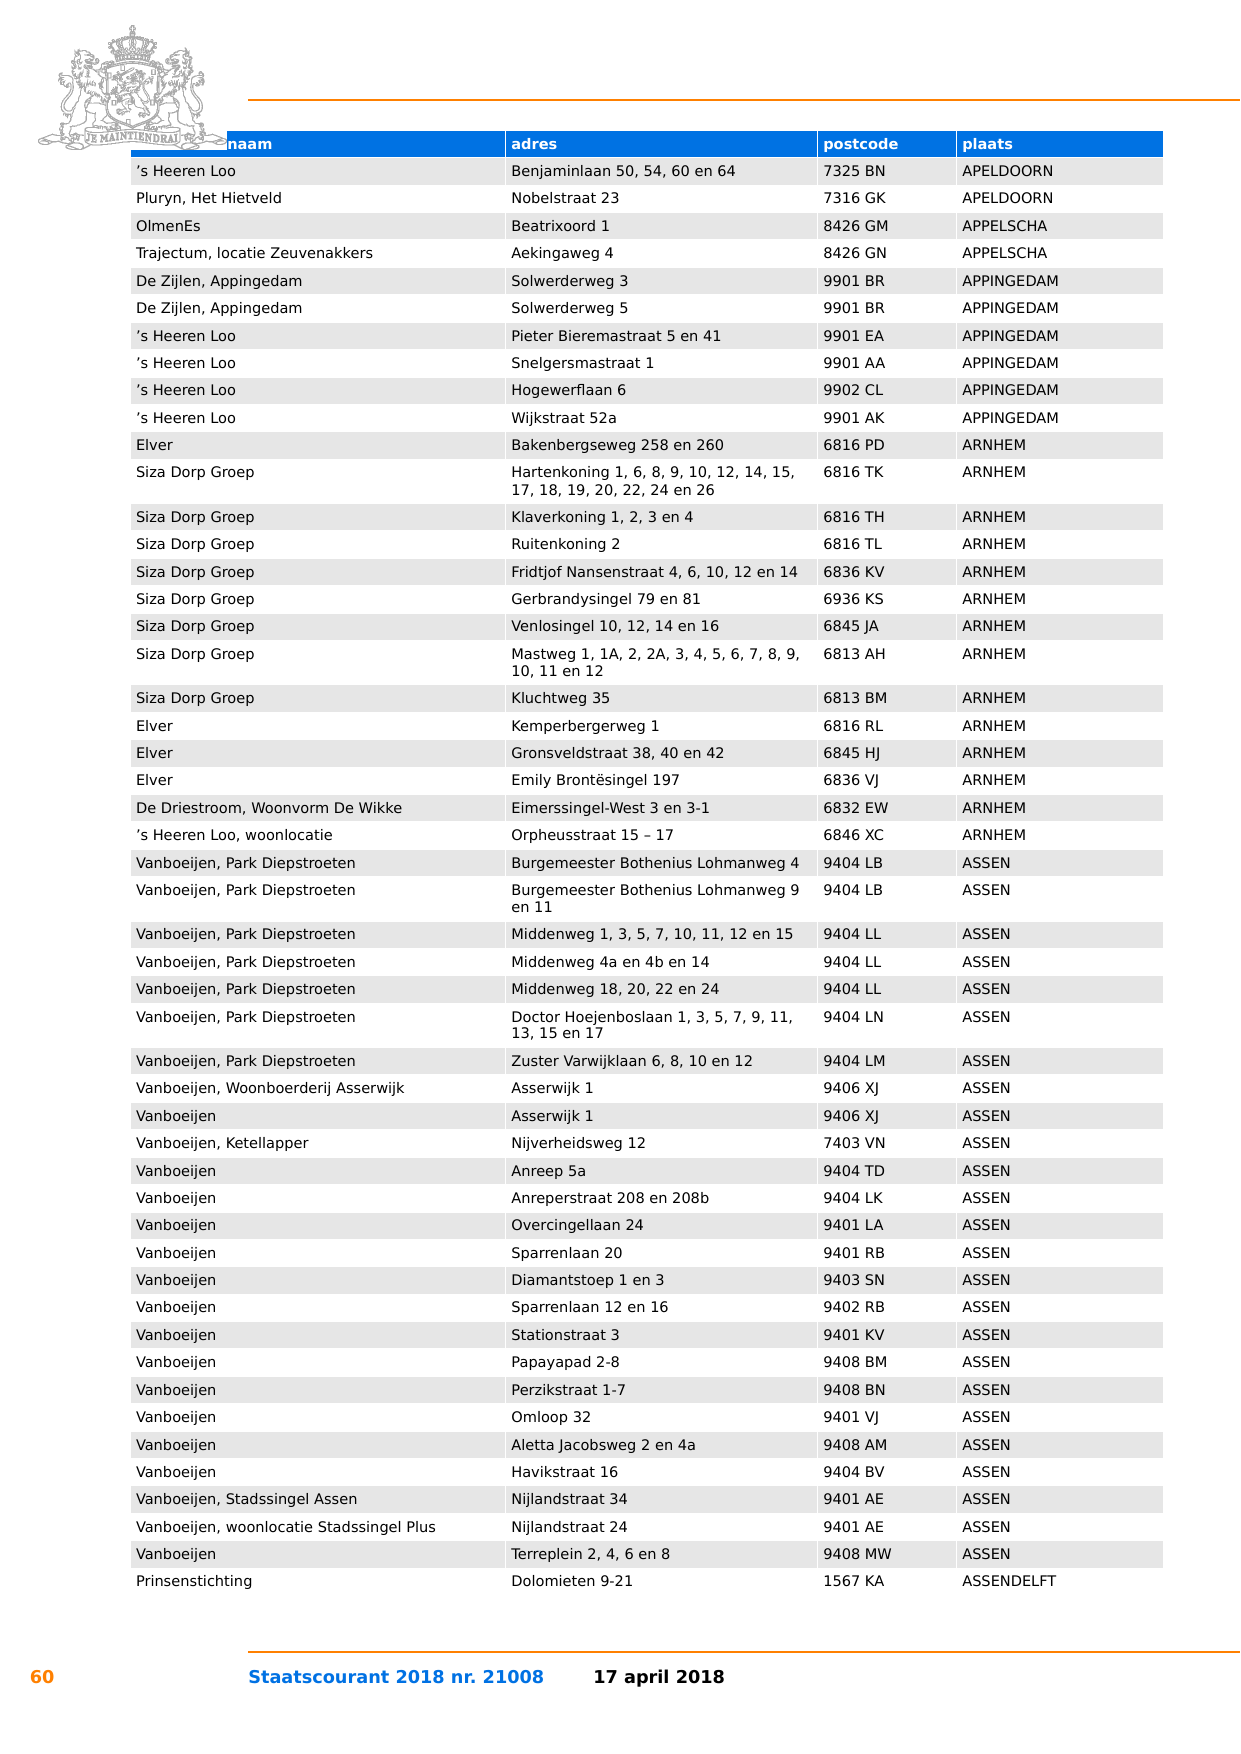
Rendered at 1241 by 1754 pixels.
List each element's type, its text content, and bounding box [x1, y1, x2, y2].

table_cell Vanboeijen [131, 1377, 505, 1403]
table_cell ARNHEM [957, 795, 1163, 821]
table_cell Asserwijk 1 [506, 1103, 817, 1129]
table_cell 6816 RL [818, 713, 956, 739]
table_cell Vanboeijen [131, 1404, 505, 1431]
table_cell Vanboeijen, Park Diepstroeten [131, 1048, 505, 1074]
table_cell ARNHEM [957, 768, 1163, 794]
table_cell Vanboeijen [131, 1103, 505, 1129]
table_cell Aletta Jacobsweg 2 en 4a [506, 1432, 817, 1458]
table_cell Vanboeijen [131, 1350, 505, 1376]
table_cell Burgemeester Bothenius Lohmanweg 9 en 11 [506, 877, 817, 921]
table_cell Vanboeijen, Park Diepstroeten [131, 949, 505, 975]
table_cell Siza Dorp Groep [131, 460, 505, 503]
table_cell Elver [131, 740, 505, 767]
table_cell 8426 GM [818, 213, 956, 239]
table_cell APPELSCHA [957, 241, 1163, 267]
table_cell Vanboeijen [131, 1213, 505, 1239]
table_cell 9406 XJ [818, 1103, 956, 1129]
table_cell ASSEN [957, 1322, 1163, 1348]
table_cell Beatrixoord 1 [506, 213, 817, 239]
table_cell 9401 VJ [818, 1404, 956, 1431]
table_cell Hartenkoning 1, 6, 8, 9, 10, 12, 14, 15, 17, 18, 19, 20, 22, 24 en 26 [506, 460, 817, 503]
table_header adres [506, 131, 817, 157]
table_header plaats [957, 131, 1163, 157]
table_cell Elver [131, 768, 505, 794]
table_cell 9404 TD [818, 1158, 956, 1184]
table_cell Burgemeester Bothenius Lohmanweg 4 [506, 850, 817, 876]
table_cell Eimerssingel-West 3 en 3-1 [506, 795, 817, 821]
table_cell 9408 BN [818, 1377, 956, 1403]
table_cell 6816 PD [818, 432, 956, 459]
table_cell ASSEN [957, 1486, 1163, 1513]
table_cell 9403 SN [818, 1267, 956, 1294]
table_cell 6813 BM [818, 685, 956, 712]
table_cell 6816 TK [818, 460, 956, 503]
table_cell ARNHEM [957, 432, 1163, 459]
table_cell Elver [131, 713, 505, 739]
table_cell Trajectum, locatie Zeuvenakkers [131, 241, 505, 267]
table_cell Venlosingel 10, 12, 14 en 16 [506, 614, 817, 640]
table_cell 9402 RB [818, 1295, 956, 1321]
table_cell Vanboeijen, Woonboerderij Asserwijk [131, 1076, 505, 1102]
table_cell ASSEN [957, 1350, 1163, 1376]
table_cell ASSEN [957, 1076, 1163, 1102]
table_cell Kluchtweg 35 [506, 685, 817, 712]
table_cell ASSEN [957, 1541, 1163, 1568]
table_cell Vanboeijen, Park Diepstroeten [131, 850, 505, 876]
table_cell 9901 BR [818, 295, 956, 322]
table_cell ARNHEM [957, 713, 1163, 739]
table_cell 6816 TL [818, 531, 956, 558]
table_cell ’s Heeren Loo [131, 323, 505, 349]
table_cell ASSEN [957, 1240, 1163, 1266]
table_cell ARNHEM [957, 614, 1163, 640]
table_cell ’s Heeren Loo, woonlocatie [131, 823, 505, 849]
table_cell Gronsveldstraat 38, 40 en 42 [506, 740, 817, 767]
table_cell Nijverheidsweg 12 [506, 1130, 817, 1157]
table_cell Benjaminlaan 50, 54, 60 en 64 [506, 158, 817, 185]
table_cell Emily Brontësingel 197 [506, 768, 817, 794]
table_cell Vanboeijen [131, 1267, 505, 1294]
table_cell Elver [131, 432, 505, 459]
table_cell Pluryn, Het Hietveld [131, 186, 505, 212]
table_cell 9404 LM [818, 1048, 956, 1074]
table_cell 9902 CL [818, 378, 956, 404]
table_cell 6845 JA [818, 614, 956, 640]
table_cell Vanboeijen, Park Diepstroeten [131, 922, 505, 948]
table_cell 9406 XJ [818, 1076, 956, 1102]
table_cell Sparrenlaan 12 en 16 [506, 1295, 817, 1321]
table_cell De Zijlen, Appingedam [131, 268, 505, 294]
table_cell APELDOORN [957, 158, 1163, 185]
table_cell ASSEN [957, 1404, 1163, 1431]
table_cell 6936 KS [818, 586, 956, 613]
table_cell Siza Dorp Groep [131, 614, 505, 640]
table_cell ’s Heeren Loo [131, 350, 505, 376]
table_cell 9404 LL [818, 949, 956, 975]
table_cell ASSEN [957, 1267, 1163, 1294]
table_cell ASSEN [957, 1432, 1163, 1458]
table_cell Orpheusstraat 15 – 17 [506, 823, 817, 849]
table_cell Vanboeijen, Ketellapper [131, 1130, 505, 1157]
table_cell 9901 EA [818, 323, 956, 349]
table_cell Middenweg 4a en 4b en 14 [506, 949, 817, 975]
table_cell Vanboeijen [131, 1541, 505, 1568]
table_cell Zuster Varwijklaan 6, 8, 10 en 12 [506, 1048, 817, 1074]
table_cell ASSEN [957, 1004, 1163, 1047]
table_cell Doctor Hoejenboslaan 1, 3, 5, 7, 9, 11, 13, 15 en 17 [506, 1004, 817, 1047]
table_cell 6846 XC [818, 823, 956, 849]
table_cell APPELSCHA [957, 213, 1163, 239]
table_cell ASSEN [957, 1158, 1163, 1184]
table_cell OlmenEs [131, 213, 505, 239]
table_cell 7316 GK [818, 186, 956, 212]
table_cell Aekingaweg 4 [506, 241, 817, 267]
table_cell Papayapad 2-8 [506, 1350, 817, 1376]
table_cell Perzikstraat 1-7 [506, 1377, 817, 1403]
table_cell APPINGEDAM [957, 295, 1163, 322]
table_cell APPINGEDAM [957, 405, 1163, 431]
table_cell Bakenbergseweg 258 en 260 [506, 432, 817, 459]
table_cell Vanboeijen, Park Diepstroeten [131, 976, 505, 1003]
table_cell 9408 MW [818, 1541, 956, 1568]
table_cell Ruitenkoning 2 [506, 531, 817, 558]
table_cell De Driestroom, Woonvorm De Wikke [131, 795, 505, 821]
table_cell Solwerderweg 5 [506, 295, 817, 322]
table_cell 6816 TH [818, 504, 956, 530]
table_cell ASSEN [957, 850, 1163, 876]
table_cell Nijlandstraat 24 [506, 1514, 817, 1540]
table_cell Vanboeijen [131, 1459, 505, 1485]
table_cell 9901 AK [818, 405, 956, 431]
table_cell Hogewerflaan 6 [506, 378, 817, 404]
table_cell 9901 BR [818, 268, 956, 294]
table_cell Overcingellaan 24 [506, 1213, 817, 1239]
table_cell ’s Heeren Loo [131, 405, 505, 431]
table_cell 6845 HJ [818, 740, 956, 767]
table_cell 9404 LB [818, 877, 956, 921]
table_cell 6832 EW [818, 795, 956, 821]
table_cell ’s Heeren Loo [131, 158, 505, 185]
table_cell Siza Dorp Groep [131, 685, 505, 712]
table_cell 9408 AM [818, 1432, 956, 1458]
table_header postcode [818, 131, 956, 157]
table_cell 9401 LA [818, 1213, 956, 1239]
table_cell Gerbrandysingel 79 en 81 [506, 586, 817, 613]
table_cell 6813 AH [818, 641, 956, 684]
table_cell Vanboeijen [131, 1295, 505, 1321]
table_cell Omloop 32 [506, 1404, 817, 1431]
table_cell APPINGEDAM [957, 378, 1163, 404]
table_cell ARNHEM [957, 559, 1163, 585]
table_cell ARNHEM [957, 460, 1163, 503]
table_cell Vanboeijen [131, 1322, 505, 1348]
table_cell Havikstraat 16 [506, 1459, 817, 1485]
table_cell APPINGEDAM [957, 350, 1163, 376]
table_cell ASSEN [957, 1377, 1163, 1403]
table_cell 9404 LN [818, 1004, 956, 1047]
table_cell ARNHEM [957, 504, 1163, 530]
table_cell Siza Dorp Groep [131, 586, 505, 613]
table_cell ASSEN [957, 1130, 1163, 1157]
table_cell ASSEN [957, 949, 1163, 975]
table_cell ARNHEM [957, 685, 1163, 712]
table_cell 8426 GN [818, 241, 956, 267]
table_cell Dolomieten 9-21 [506, 1569, 817, 1595]
table_cell ASSEN [957, 1459, 1163, 1485]
table_cell APELDOORN [957, 186, 1163, 212]
table_cell ASSEN [957, 976, 1163, 1003]
table_cell Snelgersmastraat 1 [506, 350, 817, 376]
table_cell Siza Dorp Groep [131, 531, 505, 558]
table_cell ARNHEM [957, 641, 1163, 684]
table_cell ASSENDELFT [957, 1569, 1163, 1595]
table_cell 7325 BN [818, 158, 956, 185]
table_cell Sparrenlaan 20 [506, 1240, 817, 1266]
table_cell APPINGEDAM [957, 268, 1163, 294]
table_cell ASSEN [957, 1185, 1163, 1211]
table_cell 1567 KA [818, 1569, 956, 1595]
table_cell Middenweg 1, 3, 5, 7, 10, 11, 12 en 15 [506, 922, 817, 948]
table_cell ARNHEM [957, 740, 1163, 767]
table_cell ASSEN [957, 922, 1163, 948]
table_cell ARNHEM [957, 823, 1163, 849]
table_cell 9901 AA [818, 350, 956, 376]
table_cell ASSEN [957, 1514, 1163, 1540]
table_cell Nobelstraat 23 [506, 186, 817, 212]
table_cell Mastweg 1, 1A, 2, 2A, 3, 4, 5, 6, 7, 8, 9, 10, 11 en 12 [506, 641, 817, 684]
table_cell Vanboeijen [131, 1158, 505, 1184]
table_cell Anreep 5a [506, 1158, 817, 1184]
table_cell 9408 BM [818, 1350, 956, 1376]
table_cell Vanboeijen, woonlocatie Stadssingel Plus [131, 1514, 505, 1540]
table_cell 9404 LL [818, 976, 956, 1003]
table_cell Pieter Bieremastraat 5 en 41 [506, 323, 817, 349]
table_cell ASSEN [957, 1048, 1163, 1074]
table_cell ARNHEM [957, 586, 1163, 613]
table_cell Siza Dorp Groep [131, 559, 505, 585]
table_cell Diamantstoep 1 en 3 [506, 1267, 817, 1294]
table_cell De Zijlen, Appingedam [131, 295, 505, 322]
table_cell 9401 RB [818, 1240, 956, 1266]
table_cell Asserwijk 1 [506, 1076, 817, 1102]
table_cell ASSEN [957, 1295, 1163, 1321]
table_cell 9404 LB [818, 850, 956, 876]
table_cell APPINGEDAM [957, 323, 1163, 349]
table_cell Siza Dorp Groep [131, 504, 505, 530]
table_cell Nijlandstraat 34 [506, 1486, 817, 1513]
table_header naam [131, 131, 505, 157]
table_cell ASSEN [957, 877, 1163, 921]
table_cell Terreplein 2, 4, 6 en 8 [506, 1541, 817, 1568]
table_cell 9404 BV [818, 1459, 956, 1485]
table_cell 9404 LL [818, 922, 956, 948]
table_cell 6836 VJ [818, 768, 956, 794]
table_cell ’s Heeren Loo [131, 378, 505, 404]
table_cell Klaverkoning 1, 2, 3 en 4 [506, 504, 817, 530]
table_cell Middenweg 18, 20, 22 en 24 [506, 976, 817, 1003]
table_cell 9401 KV [818, 1322, 956, 1348]
table_cell Vanboeijen [131, 1432, 505, 1458]
table_cell 9401 AE [818, 1514, 956, 1540]
table_cell ASSEN [957, 1103, 1163, 1129]
table_cell Vanboeijen [131, 1240, 505, 1266]
table_cell Siza Dorp Groep [131, 641, 505, 684]
table_cell Solwerderweg 3 [506, 268, 817, 294]
table_cell Kemperbergerweg 1 [506, 713, 817, 739]
table_cell Prinsenstichting [131, 1569, 505, 1595]
table_cell 6836 KV [818, 559, 956, 585]
table_cell 9404 LK [818, 1185, 956, 1211]
table_cell ASSEN [957, 1213, 1163, 1239]
table_cell Anreperstraat 208 en 208b [506, 1185, 817, 1211]
table_cell Vanboeijen, Park Diepstroeten [131, 877, 505, 921]
table_cell Vanboeijen, Stadssingel Assen [131, 1486, 505, 1513]
picture [38, 25, 227, 150]
table_cell 7403 VN [818, 1130, 956, 1157]
table_cell 9401 AE [818, 1486, 956, 1513]
table_cell ARNHEM [957, 531, 1163, 558]
table_cell Stationstraat 3 [506, 1322, 817, 1348]
table_cell Fridtjof Nansenstraat 4, 6, 10, 12 en 14 [506, 559, 817, 585]
table_cell Vanboeijen, Park Diepstroeten [131, 1004, 505, 1047]
table_cell Vanboeijen [131, 1185, 505, 1211]
table_cell Wijkstraat 52a [506, 405, 817, 431]
